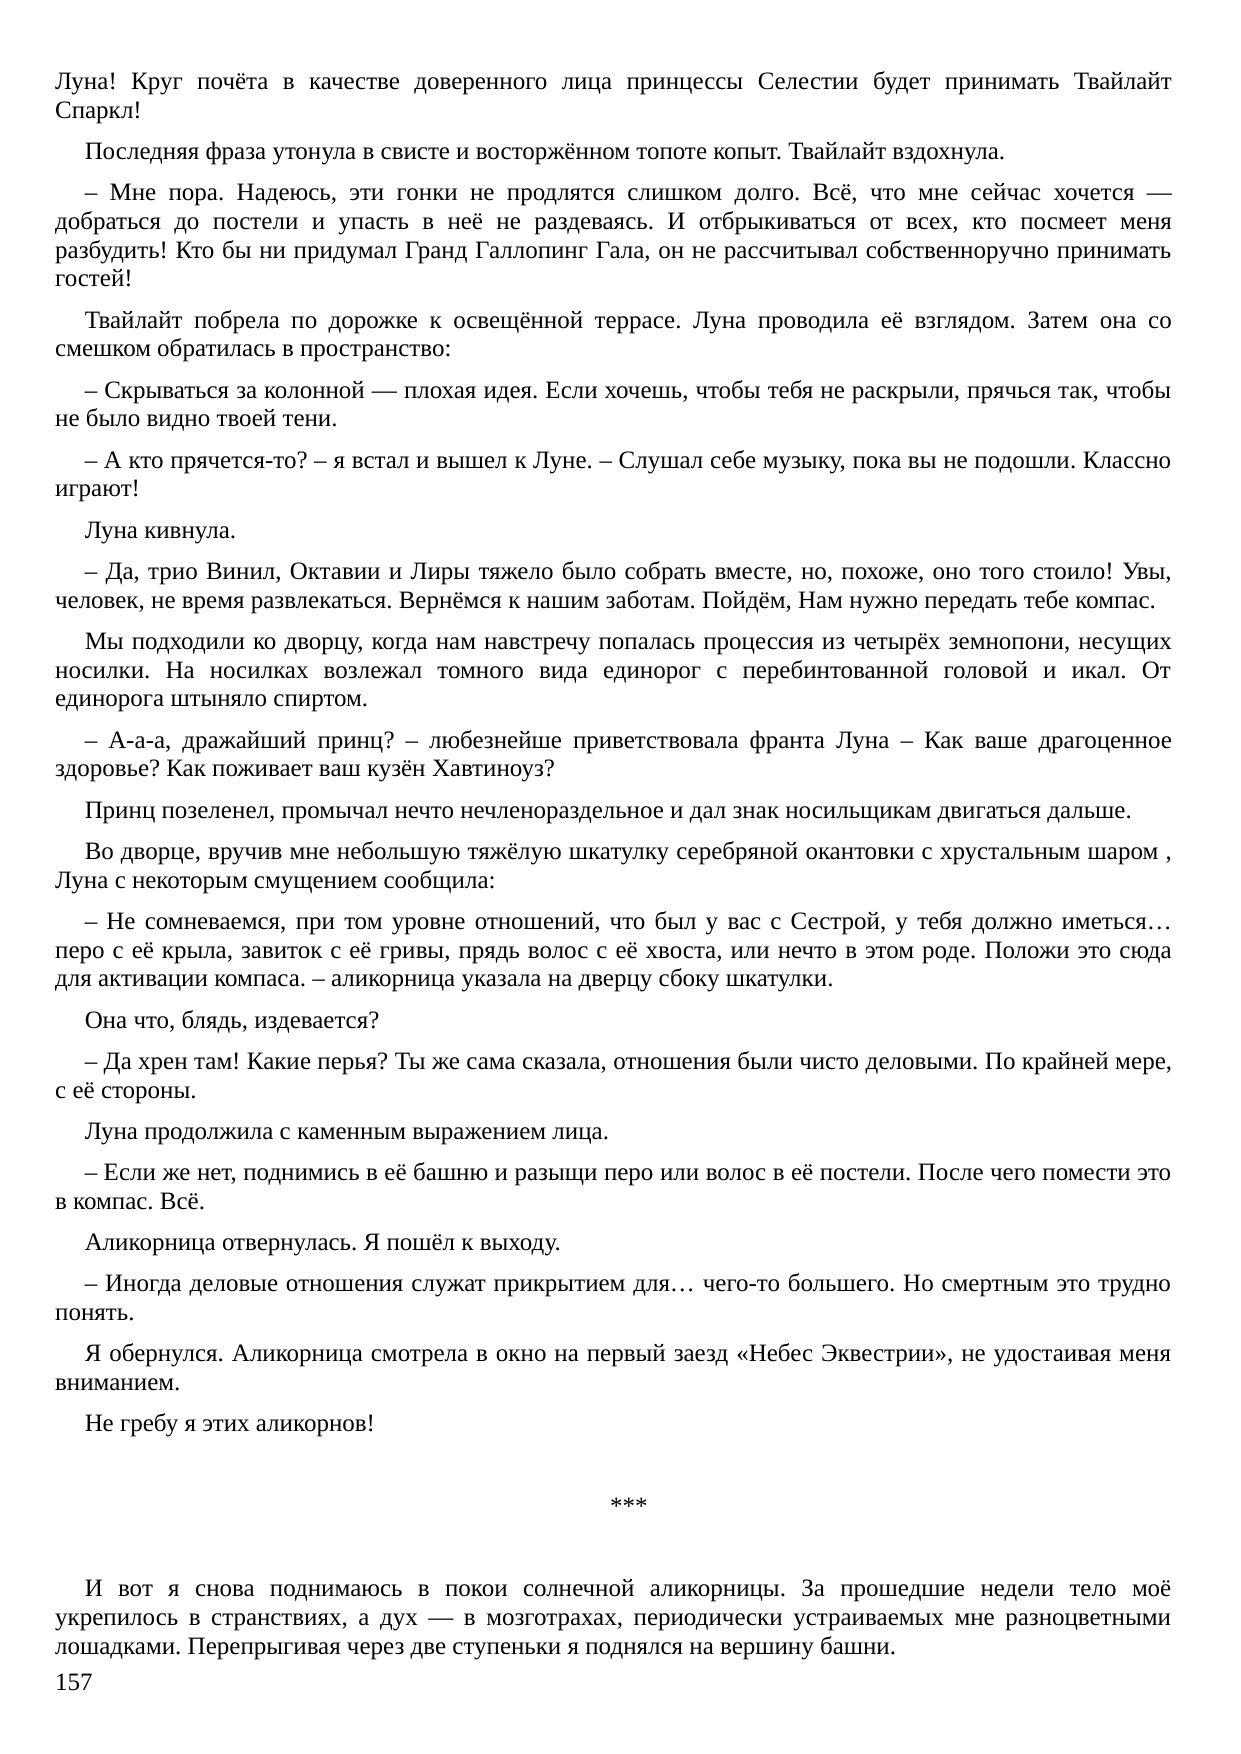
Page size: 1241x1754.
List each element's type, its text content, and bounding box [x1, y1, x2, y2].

text Аликорница отвернулась. Я пошёл к выходу. [55, 1227, 1173, 1256]
text Луна! Круг почёта в качестве доверенного лица принцессы Селестии будет принимать Твайлайт Спаркл! [55, 66, 1173, 123]
text Твайлайт побрела по дорожке к освещённой террасе. Луна проводила её взглядом. Затем она со смешком обратилась в пространство: [55, 305, 1173, 362]
text *** [55, 1491, 1173, 1520]
text – Да хрен там! Какие перья? Ты же сама сказала, отношения были чисто деловыми. По крайней мере, с её стороны. [55, 1046, 1173, 1103]
text Мы подходили ко дворцу, когда нам навстречу попалась процессия из четырёх земнопони, несущих носилки. На носилках возлежал томного вида единорог с перебинтованной головой и икал. От единорога штыняло спиртом. [55, 626, 1173, 712]
text Последняя фраза утонула в свисте и восторжённом топоте копыт. Твайлайт вздохнула. [55, 136, 1173, 165]
text – Да, трио Винил, Октавии и Лиры тяжело было собрать вместе, но, похоже, оно того стоило! Увы, человек, не время развлекаться. Вернёмся к нашим заботам. Пойдём, Нам нужно передать тебе компас. [55, 556, 1173, 613]
text – Скрываться за колонной — плохая идея. Если хочешь, чтобы тебя не раскрыли, прячься так, чтобы не было видно твоей тени. [55, 375, 1173, 432]
text И вот я снова поднимаюсь в покои солнечной аликорницы. За прошедшие недели тело моё укрепилось в странствиях, а дух — в мозготрахах, периодически устраиваемых мне разноцветными лошадками. Перепрыгивая через две ступеньки я поднялся на вершину башни. [55, 1573, 1173, 1660]
text – Если же нет, поднимись в её башню и разыщи перо или волос в её постели. После чего помести это в компас. Всё. [55, 1157, 1173, 1215]
text Не гребу я этих аликорнов! [55, 1408, 1173, 1437]
text Принц позеленел, промычал нечто нечленораздельное и дал знак носильщикам двигаться дальше. [55, 795, 1173, 823]
text Луна кивнула. [55, 515, 1173, 543]
text – Иногда деловые отношения служат прикрытием для… чего-то большего. Но смертным это трудно понять. [55, 1268, 1173, 1326]
text – Не сомневаемся, при том уровне отношений, что был у вас с Сестрой, у тебя должно иметься… перо с её крыла, завиток с её гривы, прядь волос с её хвоста, или нечто в этом роде. Положи это сюда для активации компаса. – аликорница указала на дверцу сбоку шкатулки. [55, 906, 1173, 992]
text Луна продолжила с каменным выражением лица. [55, 1116, 1173, 1145]
text – А-а-а, дражайший принц? – любезнейше приветствовала франта Луна – Как ваше драгоценное здоровье? Как поживает ваш кузён Хавтиноуз? [55, 725, 1173, 782]
text – А кто прячется-то? – я встал и вышел к Луне. – Слушал себе музыку, пока вы не подошли. Классно играют! [55, 445, 1173, 502]
text Во дворце, вручив мне небольшую тяжёлую шкатулку серебряной окантовки с хрустальным шаром , Луна с некоторым смущением сообщила: [55, 836, 1173, 893]
text – Мне пора. Надеюсь, эти гонки не продлятся слишком долго. Всё, что мне сейчас хочется — добраться до постели и упасть в неё не раздеваясь. И отбрыкиваться от всех, кто посмеет меня разбудить! Кто бы ни придумал Гранд Галлопинг Гала, он не рассчитывал собственноручно принимать гостей! [55, 177, 1173, 292]
text Я обернулся. Аликорница смотрела в окно на первый заезд «Небес Эквестрии», не удостаивая меня вниманием. [55, 1338, 1173, 1396]
text Она что, блядь, издевается? [55, 1005, 1173, 1033]
